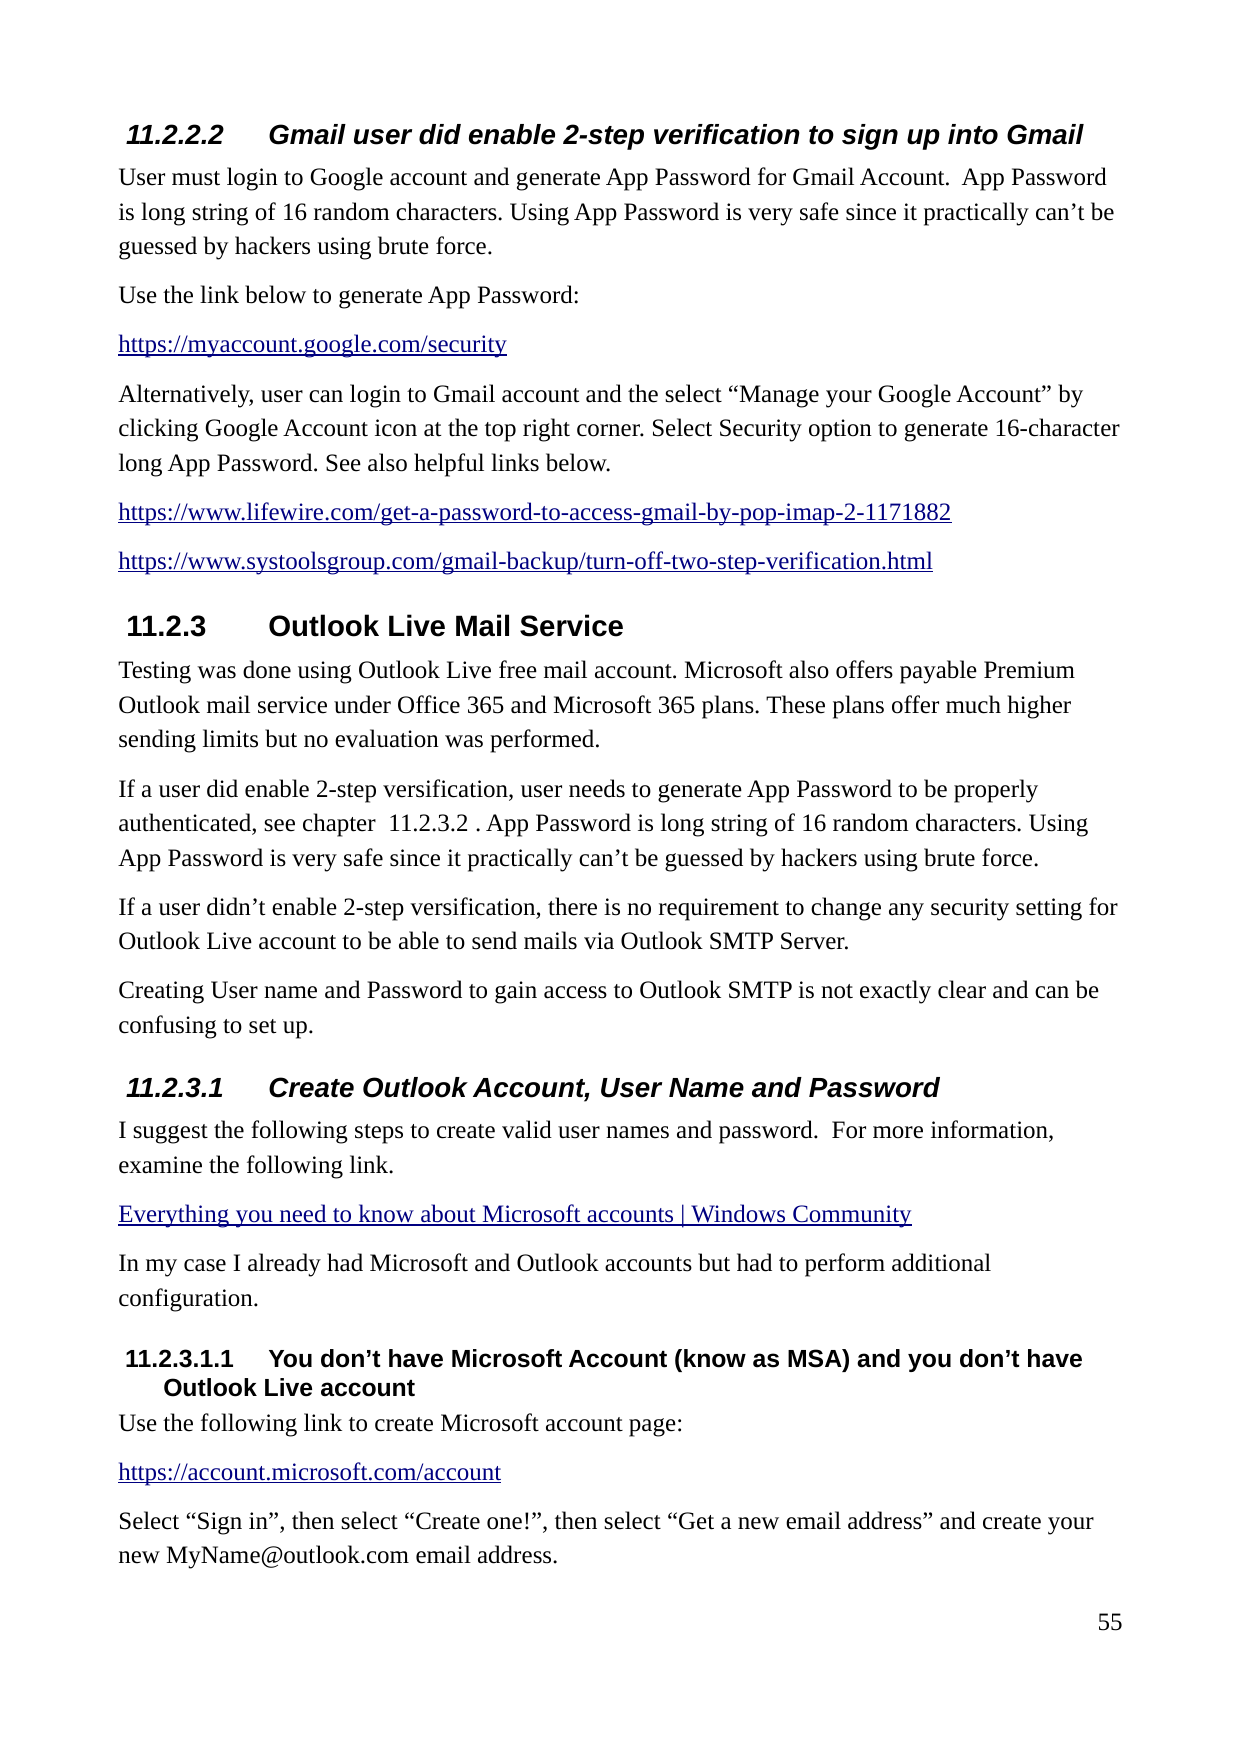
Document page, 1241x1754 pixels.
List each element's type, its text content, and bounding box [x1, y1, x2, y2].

text https://www.systoolsgroup.com/gmail-backup/turn-off-two-step-verification.html [118, 546, 1122, 574]
text If a user did enable 2-step versification, user needs to generate App Password to be properly authenticated, see chapter 11.2.3.2 . App Password is long string of 16 random characters. Using App Password is very safe since it practically can’t be guessed by hackers using brute force. [118, 774, 1122, 871]
text Use the following link to create Microsoft account page: [118, 1408, 1122, 1436]
text Creating User name and Password to gain access to Outlook SMTP is not exactly clear and can be confusing to set up. [118, 975, 1122, 1038]
subtitle You don’t have Microsoft Account (know as MSA) and you don’t have Outlook Live account [118, 1344, 1122, 1401]
subtitle Create Outlook Account, User Name and Password [118, 1071, 1122, 1103]
text Testing was done using Outlook Live free mail account. Microsoft also offers payable Premium Outlook mail service under Office 365 and Microsoft 365 plans. These plans offer much higher sending limits but no evaluation was performed. [118, 656, 1122, 753]
text Everything you need to know about Microsoft accounts | Windows Community [118, 1199, 1122, 1228]
text If a user didn’t enable 2-step versification, there is no requirement to change any security setting for Outlook Live account to be able to send mails via Outlook SMTP Server. [118, 892, 1122, 955]
subtitle Gmail user did enable 2-step verification to sign up into Gmail [118, 118, 1122, 150]
subtitle Outlook Live Mail Service [118, 609, 1122, 643]
text Alternatively, user can login to Gmail account and the select “Manage your Google Account” by clicking Google Account icon at the top right corner. Select Security option to generate 16-character long App Password. See also helpful links below. [118, 379, 1122, 476]
text In my case I already had Microsoft and Outlook accounts but had to perform additional configuration. [118, 1248, 1122, 1311]
text https://myaccount.google.com/security [118, 329, 1122, 358]
text I suggest the following steps to create valid user names and password. For more information, examine the following link. [118, 1116, 1122, 1179]
text https://account.microsoft.com/account [118, 1457, 1122, 1485]
text https://www.lifewire.com/get-a-password-to-access-gmail-by-pop-imap-2-1171882 [118, 497, 1122, 525]
text Select “Sign in”, then select “Create one!”, then select “Get a new email address” and create your new MyName@outlook.com email address. [118, 1506, 1122, 1569]
text Use the link below to generate App Password: [118, 281, 1122, 309]
text User must login to Google account and generate App Password for Gmail Account. App Password is long string of 16 random characters. Using App Password is very safe since it practically can’t be guessed by hackers using brute force. [118, 162, 1122, 260]
